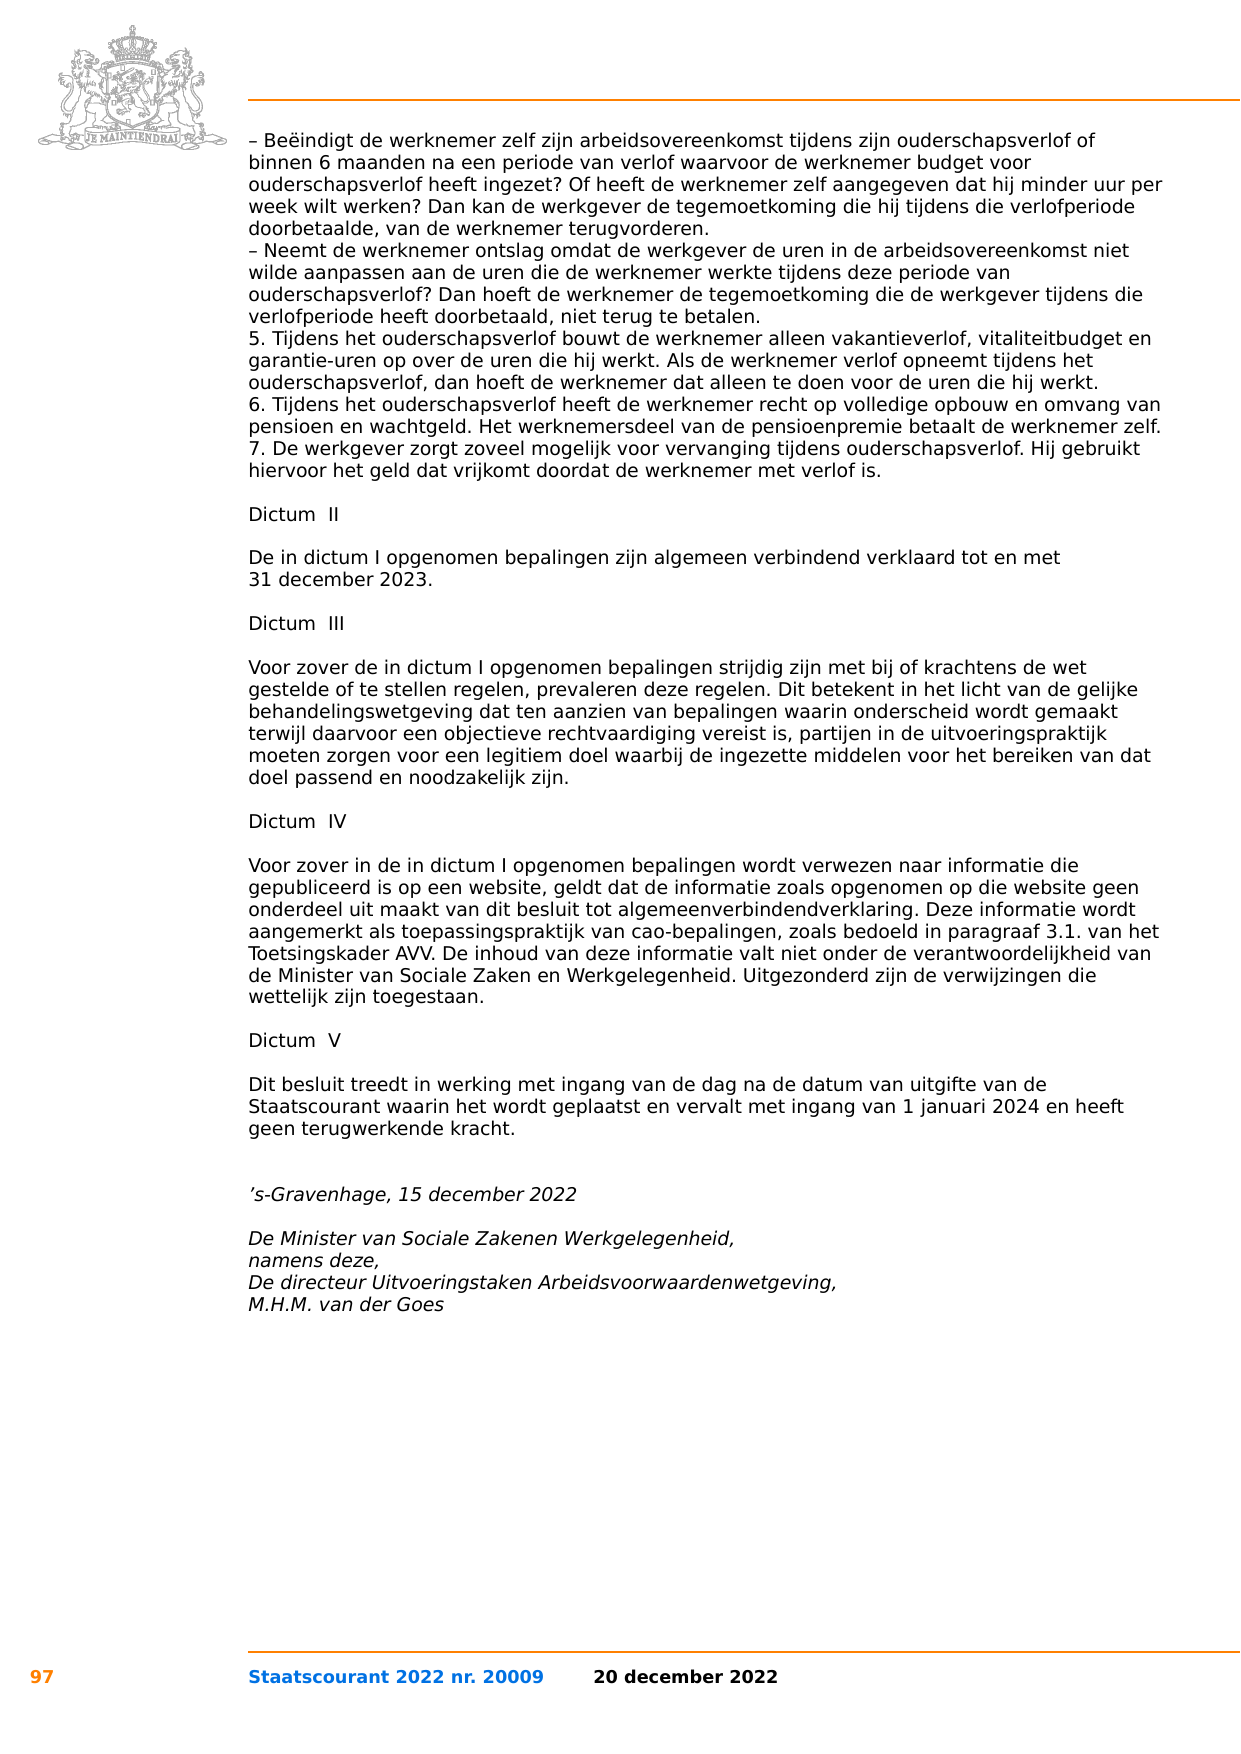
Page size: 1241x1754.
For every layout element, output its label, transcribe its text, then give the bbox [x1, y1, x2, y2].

text Dictum III [248, 613, 1163, 635]
text – Neemt de werknemer ontslag omdat de werkgever de uren in de arbeidsovereenkomst niet wilde aanpassen aan de uren die de werknemer werkte tijdens deze periode van ouderschapsverlof? Dan hoeft de werknemer de tegemoetkoming die de werkgever tijdens die verlofperiode heeft doorbetaald, niet terug te betalen. [248, 240, 1163, 328]
text ’s-Gravenhage, 15 december 2022 [248, 1184, 1163, 1206]
text – Beëindigt de werknemer zelf zijn arbeidsovereenkomst tijdens zijn ouderschapsverlof of binnen 6 maanden na een periode van verlof waarvoor de werknemer budget voor ouderschapsverlof heeft ingezet? Of heeft de werknemer zelf aangegeven dat hij minder uur per week wilt werken? Dan kan de werkgever de tegemoetkoming die hij tijdens die verlofperiode doorbetaalde, van de werknemer terugvorderen. [248, 130, 1163, 240]
text Dictum IV [248, 811, 1163, 833]
text Voor zover de in dictum I opgenomen bepalingen strijdig zijn met bij of krachtens de wet gestelde of te stellen regelen, prevaleren deze regelen. Dit betekent in het licht van de gelijke behandelingswetgeving dat ten aanzien van bepalingen waarin onderscheid wordt gemaakt terwijl daarvoor een objectieve rechtvaardiging vereist is, partijen in de uitvoeringspraktijk moeten zorgen voor een legitiem doel waarbij de ingezette middelen voor het bereiken van dat doel passend en noodzakelijk zijn. [248, 657, 1163, 789]
text Dit besluit treedt in werking met ingang van de dag na de datum van uitgifte van de Staatscourant waarin het wordt geplaatst en vervalt met ingang van 1 januari 2024 en heeft geen terugwerkende kracht. [248, 1074, 1163, 1140]
text De in dictum I opgenomen bepalingen zijn algemeen verbindend verklaard tot en met 31 december 2023. [248, 547, 1163, 591]
text Voor zover in de in dictum I opgenomen bepalingen wordt verwezen naar informatie die gepubliceerd is op een website, geldt dat de informatie zoals opgenomen op die website geen onderdeel uit maakt van dit besluit tot algemeenverbindendverklaring. Deze informatie wordt aangemerkt als toepassingspraktijk van cao-bepalingen, zoals bedoeld in paragraaf 3.1. van het Toetsingskader AVV. De inhoud van deze informatie valt niet onder de verantwoordelijkheid van de Minister van Sociale Zaken en Werkgelegenheid. Uitgezonderd zijn de verwijzingen die wettelijk zijn toegestaan. [248, 854, 1163, 1008]
picture [38, 25, 227, 150]
text 6. Tijdens het ouderschapsverlof heeft de werknemer recht op volledige opbouw en omvang van pensioen en wachtgeld. Het werknemersdeel van de pensioenpremie betaalt de werknemer zelf. [248, 394, 1163, 438]
text Dictum II [248, 503, 1163, 525]
text 5. Tijdens het ouderschapsverlof bouwt de werknemer alleen vakantieverlof, vitaliteitbudget en garantie-uren op over de uren die hij werkt. Als de werknemer verlof opneemt tijdens het ouderschapsverlof, dan hoeft de werknemer dat alleen te doen voor de uren die hij werkt. [248, 328, 1163, 394]
text 7. De werkgever zorgt zoveel mogelijk voor vervanging tijdens ouderschapsverlof. Hij gebruikt hiervoor het geld dat vrijkomt doordat de werknemer met verlof is. [248, 438, 1163, 482]
text Dictum V [248, 1030, 1163, 1052]
text De Minister van Sociale Zakenen Werkgelegenheid, namens deze, De directeur Uitvoeringstaken Arbeidsvoorwaardenwetgeving, M.H.M. van der Goes [248, 1228, 1163, 1316]
